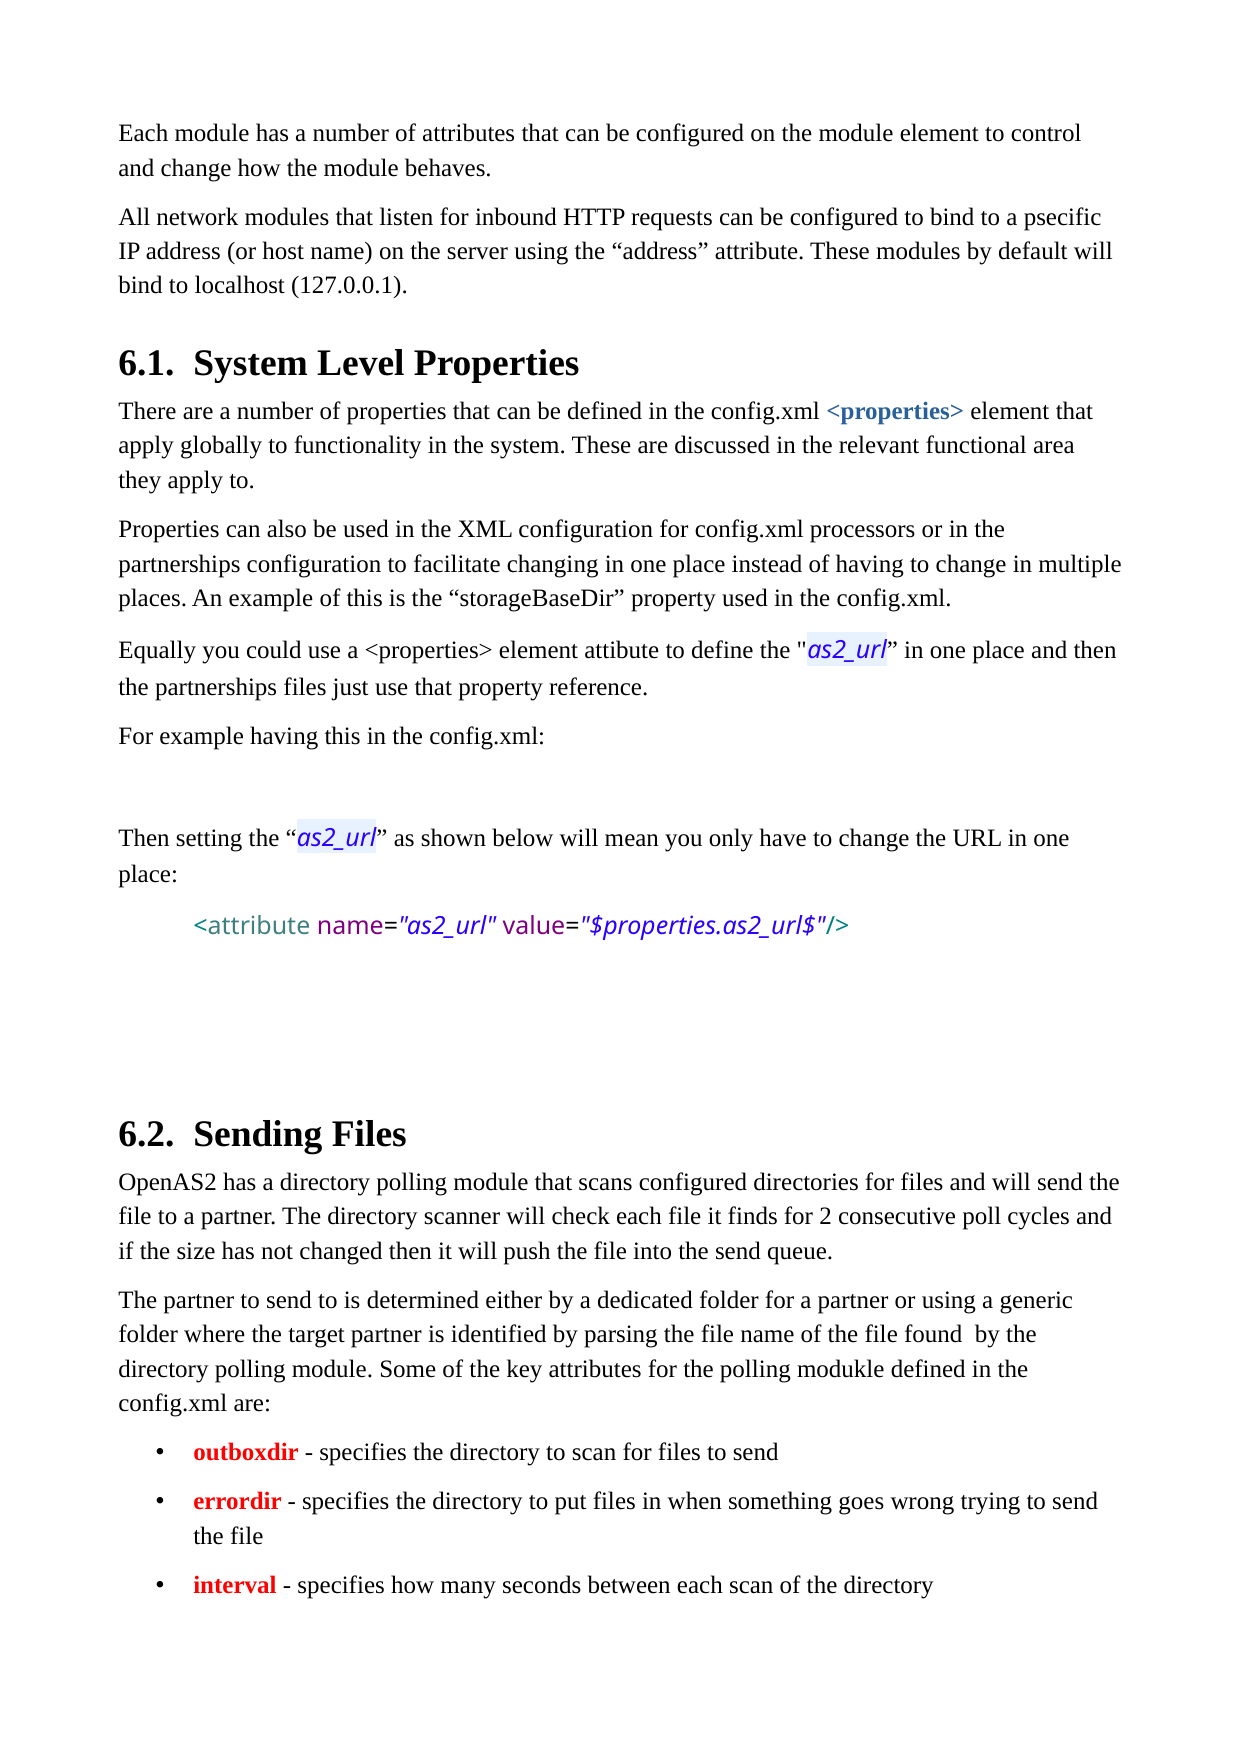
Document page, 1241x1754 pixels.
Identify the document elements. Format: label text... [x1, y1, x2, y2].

list outboxdir - specifies the directory to scan for files to send [156, 1437, 1122, 1466]
list errordir - specifies the directory to put files in when something goes wrong trying to send the file [156, 1486, 1122, 1549]
text <attribute name="as2_url" value="$properties.as2_url$"/> [118, 908, 1122, 942]
list interval - specifies how many seconds between each scan of the directory [156, 1570, 1122, 1599]
subtitle Sending Files [118, 1111, 1122, 1154]
text All network modules that listen for inbound HTTP requests can be configured to bind to a psecific IP address (or host name) on the server using the “address” attribute. These modules by default will bind to localhost (127.0.0.1). [118, 202, 1122, 299]
text Equally you could use a <properties> element attibute to define the "as2_url” in one place and then the partnerships files just use that property reference. [118, 632, 1122, 701]
text Then setting the “as2_url” as shown below will mean you only have to change the URL in one place: [118, 819, 1122, 888]
text Each module has a number of attributes that can be configured on the module element to control and change how the module behaves. [118, 118, 1122, 181]
text The partner to send to is determined either by a dedicated folder for a partner or using a generic folder where the target partner is identified by parsing the file name of the file found by the directory polling module. Some of the key attributes for the polling modukle defined in the config.xml are: [118, 1285, 1122, 1417]
text For example having this in the config.xml: [118, 721, 1122, 750]
text There are a number of properties that can be defined in the config.xml <properties> element that apply globally to functionality in the system. These are discussed in the relevant functional area they apply to. [118, 396, 1122, 494]
text OpenAS2 has a directory polling module that scans configured directories for files and will send the file to a partner. The directory scanner will check each file it finds for 2 consecutive poll cycles and if the size has not changed then it will push the file into the send queue. [118, 1167, 1122, 1264]
text Properties can also be used in the XML configuration for config.xml processors or in the partnerships configuration to facilitate changing in one place instead of having to change in multiple places. An example of this is the “storageBaseDir” property used in the config.xml. [118, 514, 1122, 612]
subtitle System Level Properties [118, 341, 1122, 384]
